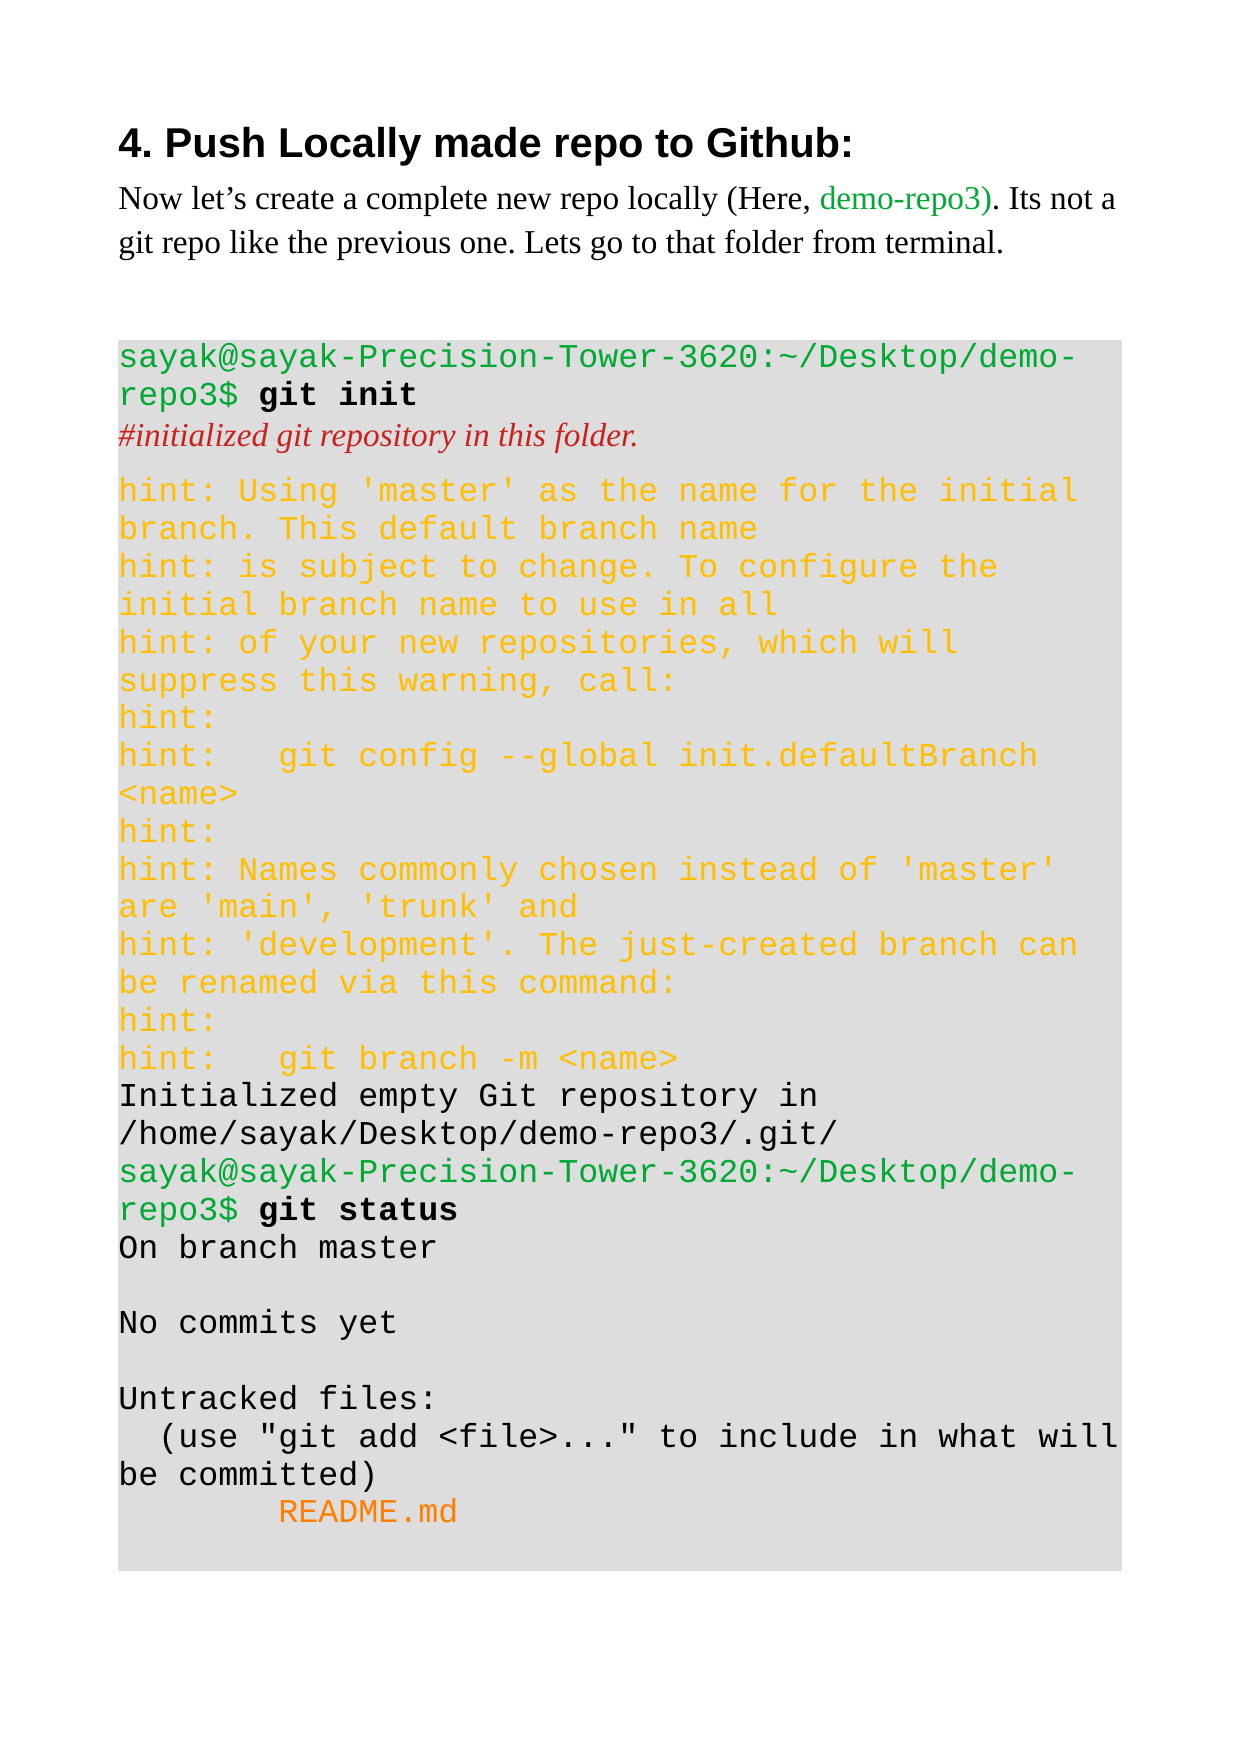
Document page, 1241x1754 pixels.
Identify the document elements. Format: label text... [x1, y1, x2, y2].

text Untracked files: [118, 1382, 1122, 1419]
text README.md [118, 1495, 1122, 1533]
text hint: 'development'. The just-created branch can be renamed via this command: [118, 928, 1122, 1003]
text Initialized empty Git repository in /home/sayak/Desktop/demo-repo3/.git/ [118, 1079, 1122, 1155]
text On branch master [118, 1230, 1122, 1268]
text No commits yet [118, 1306, 1122, 1344]
text hint: git config --global init.defaultBranch <name> [118, 739, 1122, 814]
text hint: of your new repositories, which will suppress this warning, call: [118, 625, 1122, 701]
text hint: [118, 1003, 1122, 1041]
text Now let’s create a complete new repo locally (Here, demo-repo3). Its not a git repo like the previous one. Lets go to that folder from terminal. [118, 178, 1122, 261]
text hint: [118, 701, 1122, 739]
text hint: is subject to change. To configure the initial branch name to use in all [118, 550, 1122, 625]
subtitle 4. Push Locally made repo to Github: [118, 118, 1122, 166]
text #initialized git repository in this folder. [118, 416, 1122, 454]
text hint: [118, 814, 1122, 852]
text hint: git branch -m <name> [118, 1041, 1122, 1079]
text (use "git add <file>..." to include in what will be committed) [118, 1419, 1122, 1495]
text hint: Using 'master' as the name for the initial branch. This default branch name [118, 474, 1122, 550]
text hint: Names commonly chosen instead of 'master' are 'main', 'trunk' and [118, 852, 1122, 928]
text sayak@sayak-Precision-Tower-3620:~/Desktop/demo-repo3$ git status [118, 1155, 1122, 1230]
text sayak@sayak-Precision-Tower-3620:~/Desktop/demo-repo3$ git init [118, 340, 1122, 416]
